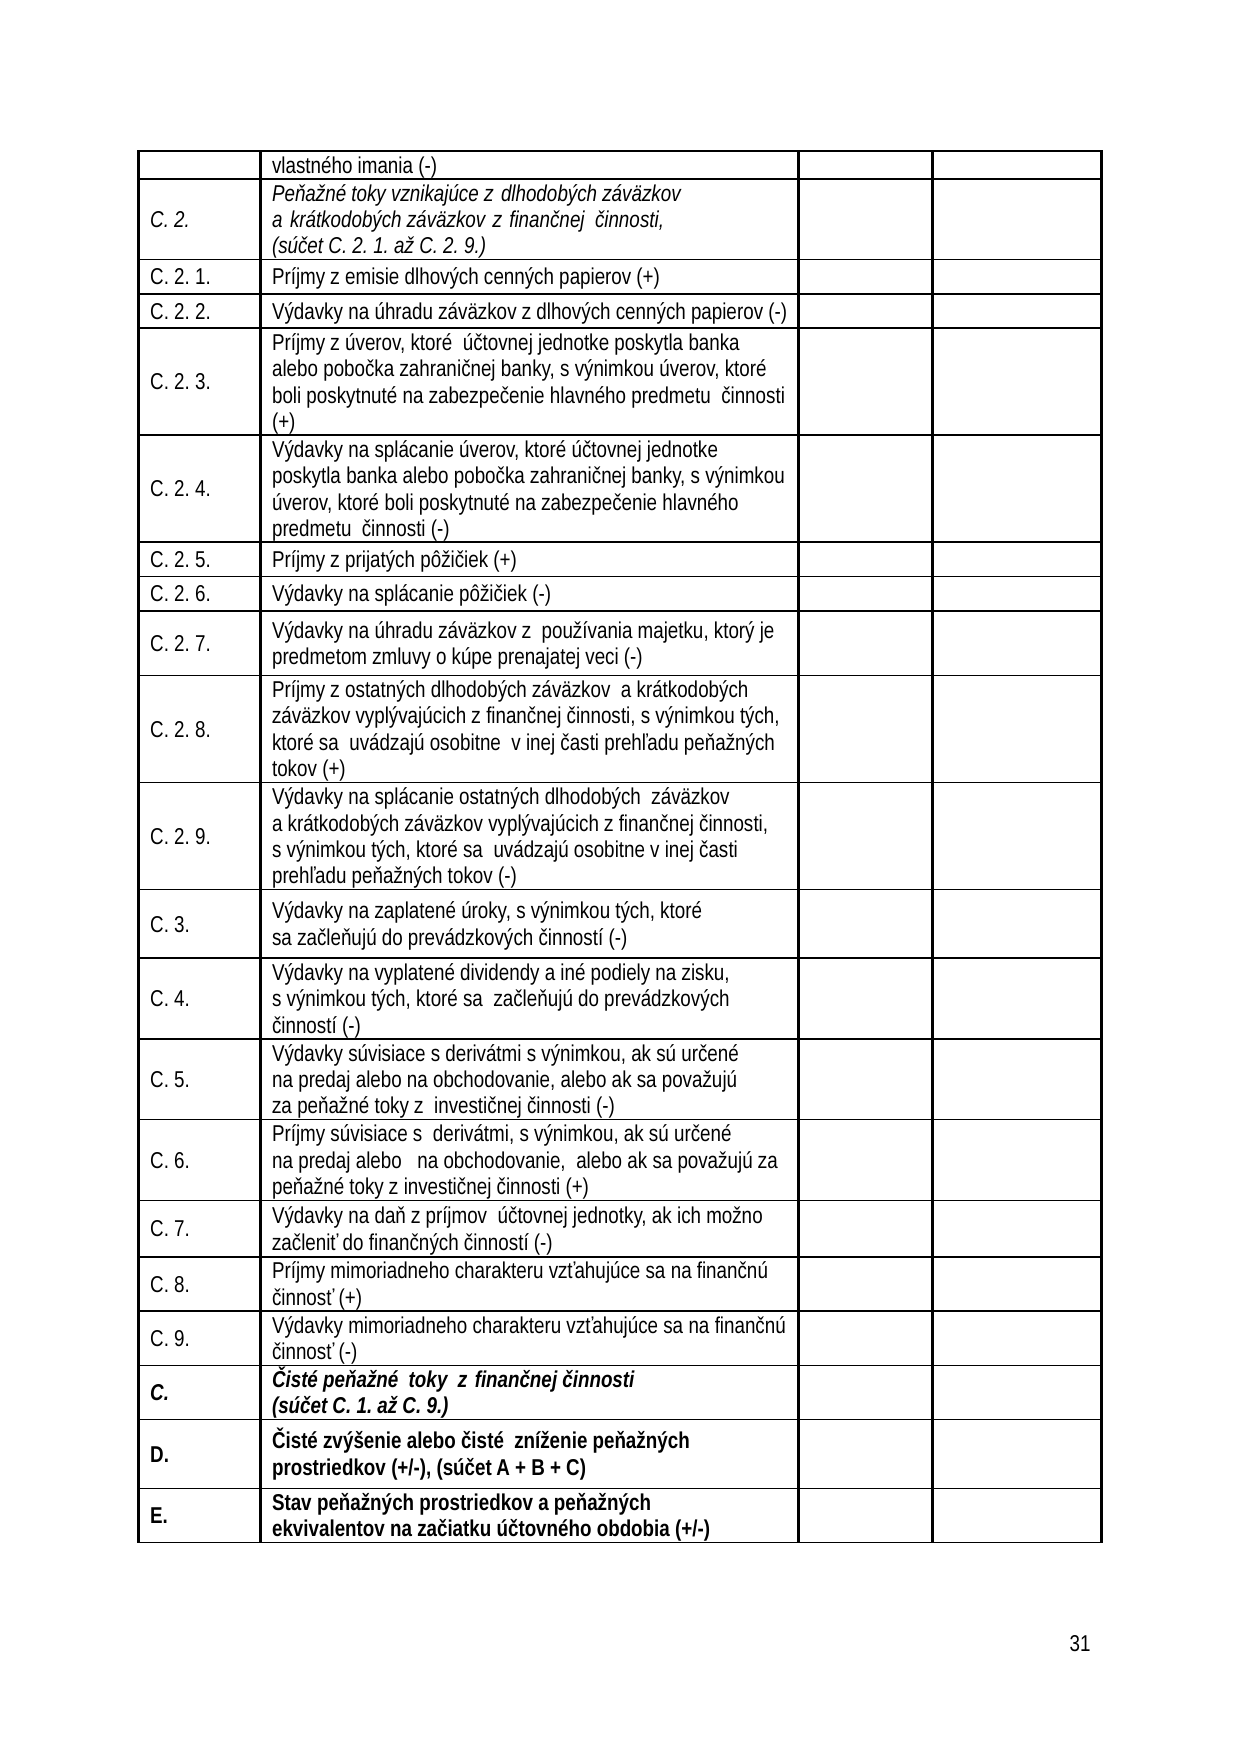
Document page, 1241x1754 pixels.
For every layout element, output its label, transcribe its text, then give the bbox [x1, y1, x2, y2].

table_cell vlastného imania (-) [262, 152, 797, 178]
table_cell C. 6. [140, 1120, 259, 1200]
table_cell C. 7. [140, 1201, 259, 1256]
table_cell [934, 1312, 1100, 1364]
table_cell [800, 1258, 931, 1310]
table_cell [800, 295, 931, 327]
table_cell D. [140, 1420, 259, 1487]
table_cell Výdavky na zaplatené úroky, s výnimkou tých, ktoré sa začleňujú do prevádzkových činností (-) [262, 890, 797, 957]
table_cell [800, 152, 931, 178]
table_cell [934, 152, 1100, 178]
table_cell Výdavky súvisiace s derivátmi s výnimkou, ak sú určené na predaj alebo na obchodovanie, alebo ak sa považujú za peňažné toky z investičnej činnosti (-) [262, 1040, 797, 1118]
table_cell [800, 1489, 931, 1542]
table_cell [934, 329, 1100, 434]
table_cell E. [140, 1489, 259, 1542]
table_cell C. 2. 5. [140, 543, 259, 576]
table_cell Peňažné toky vznikajúce z dlhodobých záväzkov a krátkodobých záväzkov z finančnej činnosti, (súčet C. 2. 1. až C. 2. 9.) [262, 180, 797, 258]
table_cell [934, 1420, 1100, 1487]
table_cell [934, 1120, 1100, 1200]
table_cell Výdavky na úhradu záväzkov z dlhových cenných papierov (-) [262, 295, 797, 327]
table_cell [800, 436, 931, 541]
table_cell C. 2. 6. [140, 577, 259, 610]
table_cell Čisté peňažné toky z finančnej činnosti (súčet C. 1. až C. 9.) [262, 1366, 797, 1419]
table_cell [934, 436, 1100, 541]
table_cell [800, 1420, 931, 1487]
table_cell Stav peňažných prostriedkov a peňažných ekvivalentov na začiatku účtovného obdobia (+/-) [262, 1489, 797, 1542]
table_cell Výdavky na splácanie úverov, ktoré účtovnej jednotke poskytla banka alebo pobočka zahraničnej banky, s výnimkou úverov, ktoré boli poskytnuté na zabezpečenie hlavného predmetu činnosti (-) [262, 436, 797, 541]
table_cell Príjmy z ostatných dlhodobých záväzkov a krátkodobých záväzkov vyplývajúcich z finančnej činnosti, s výnimkou tých, ktoré sa uvádzajú osobitne v inej časti prehľadu peňažných tokov (+) [262, 676, 797, 782]
table_cell C. 4. [140, 959, 259, 1038]
table_cell C. 2. 2. [140, 295, 259, 327]
table_cell Výdavky na splácanie pôžičiek (-) [262, 577, 797, 610]
table_cell C. 2. 8. [140, 676, 259, 782]
table_cell [800, 890, 931, 957]
table_cell [800, 1312, 931, 1364]
table_cell [800, 329, 931, 434]
table_cell [800, 1120, 931, 1200]
table_cell [800, 612, 931, 674]
table_cell Výdavky na daň z príjmov účtovnej jednotky, ak ich možno začleniť do finančných činností (-) [262, 1201, 797, 1256]
table_cell Príjmy súvisiace s derivátmi, s výnimkou, ak sú určené na predaj alebo na obchodovanie, alebo ak sa považujú za peňažné toky z investičnej činnosti (+) [262, 1120, 797, 1200]
table_cell [934, 295, 1100, 327]
table_cell [934, 959, 1100, 1038]
table_cell [800, 1040, 931, 1118]
table_cell C. [140, 1366, 259, 1419]
table_cell [934, 180, 1100, 258]
table_cell C. 2. 7. [140, 612, 259, 674]
table_cell Výdavky mimoriadneho charakteru vzťahujúce sa na finančnú činnosť (-) [262, 1312, 797, 1364]
table_cell [934, 890, 1100, 957]
table_cell Príjmy mimoriadneho charakteru vzťahujúce sa na finančnú činnosť (+) [262, 1258, 797, 1310]
table_cell [800, 260, 931, 293]
table_cell [800, 676, 931, 782]
table_cell Príjmy z úverov, ktoré účtovnej jednotke poskytla banka alebo pobočka zahraničnej banky, s výnimkou úverov, ktoré boli poskytnuté na zabezpečenie hlavného predmetu činnosti (+) [262, 329, 797, 434]
table_cell C. 2. [140, 180, 259, 258]
table_cell [800, 783, 931, 888]
table_cell [934, 1489, 1100, 1542]
table_cell [934, 676, 1100, 782]
table_cell [934, 1366, 1100, 1419]
table_cell [800, 1201, 931, 1256]
table_cell [934, 783, 1100, 888]
table_cell Príjmy z emisie dlhových cenných papierov (+) [262, 260, 797, 293]
table_cell Príjmy z prijatých pôžičiek (+) [262, 543, 797, 576]
table_cell [800, 543, 931, 576]
table_cell [934, 612, 1100, 674]
table_cell C. 8. [140, 1258, 259, 1310]
table_cell [800, 959, 931, 1038]
table_cell [140, 152, 259, 178]
table_cell Výdavky na úhradu záväzkov z používania majetku, ktorý je predmetom zmluvy o kúpe prenajatej veci (-) [262, 612, 797, 674]
table_cell [934, 1201, 1100, 1256]
table_cell [934, 1040, 1100, 1118]
table_cell C. 3. [140, 890, 259, 957]
table_cell Čisté zvýšenie alebo čisté zníženie peňažných prostriedkov (+/-), (súčet A + B + C) [262, 1420, 797, 1487]
table_cell [934, 260, 1100, 293]
table_cell [800, 577, 931, 610]
table_cell C. 5. [140, 1040, 259, 1118]
table_cell Výdavky na splácanie ostatných dlhodobých záväzkov a krátkodobých záväzkov vyplývajúcich z finančnej činnosti, s výnimkou tých, ktoré sa uvádzajú osobitne v inej časti prehľadu peňažných tokov (-) [262, 783, 797, 888]
table_cell [934, 543, 1100, 576]
table_cell C. 9. [140, 1312, 259, 1364]
table_cell Výdavky na vyplatené dividendy a iné podiely na zisku, s výnimkou tých, ktoré sa začleňujú do prevádzkových činností (-) [262, 959, 797, 1038]
table_cell C. 2. 3. [140, 329, 259, 434]
table_cell [800, 1366, 931, 1419]
table_cell [934, 1258, 1100, 1310]
table_cell C. 2. 9. [140, 783, 259, 888]
table_cell C. 2. 4. [140, 436, 259, 541]
table_cell [800, 180, 931, 258]
table_cell [934, 577, 1100, 610]
table_cell C. 2. 1. [140, 260, 259, 293]
